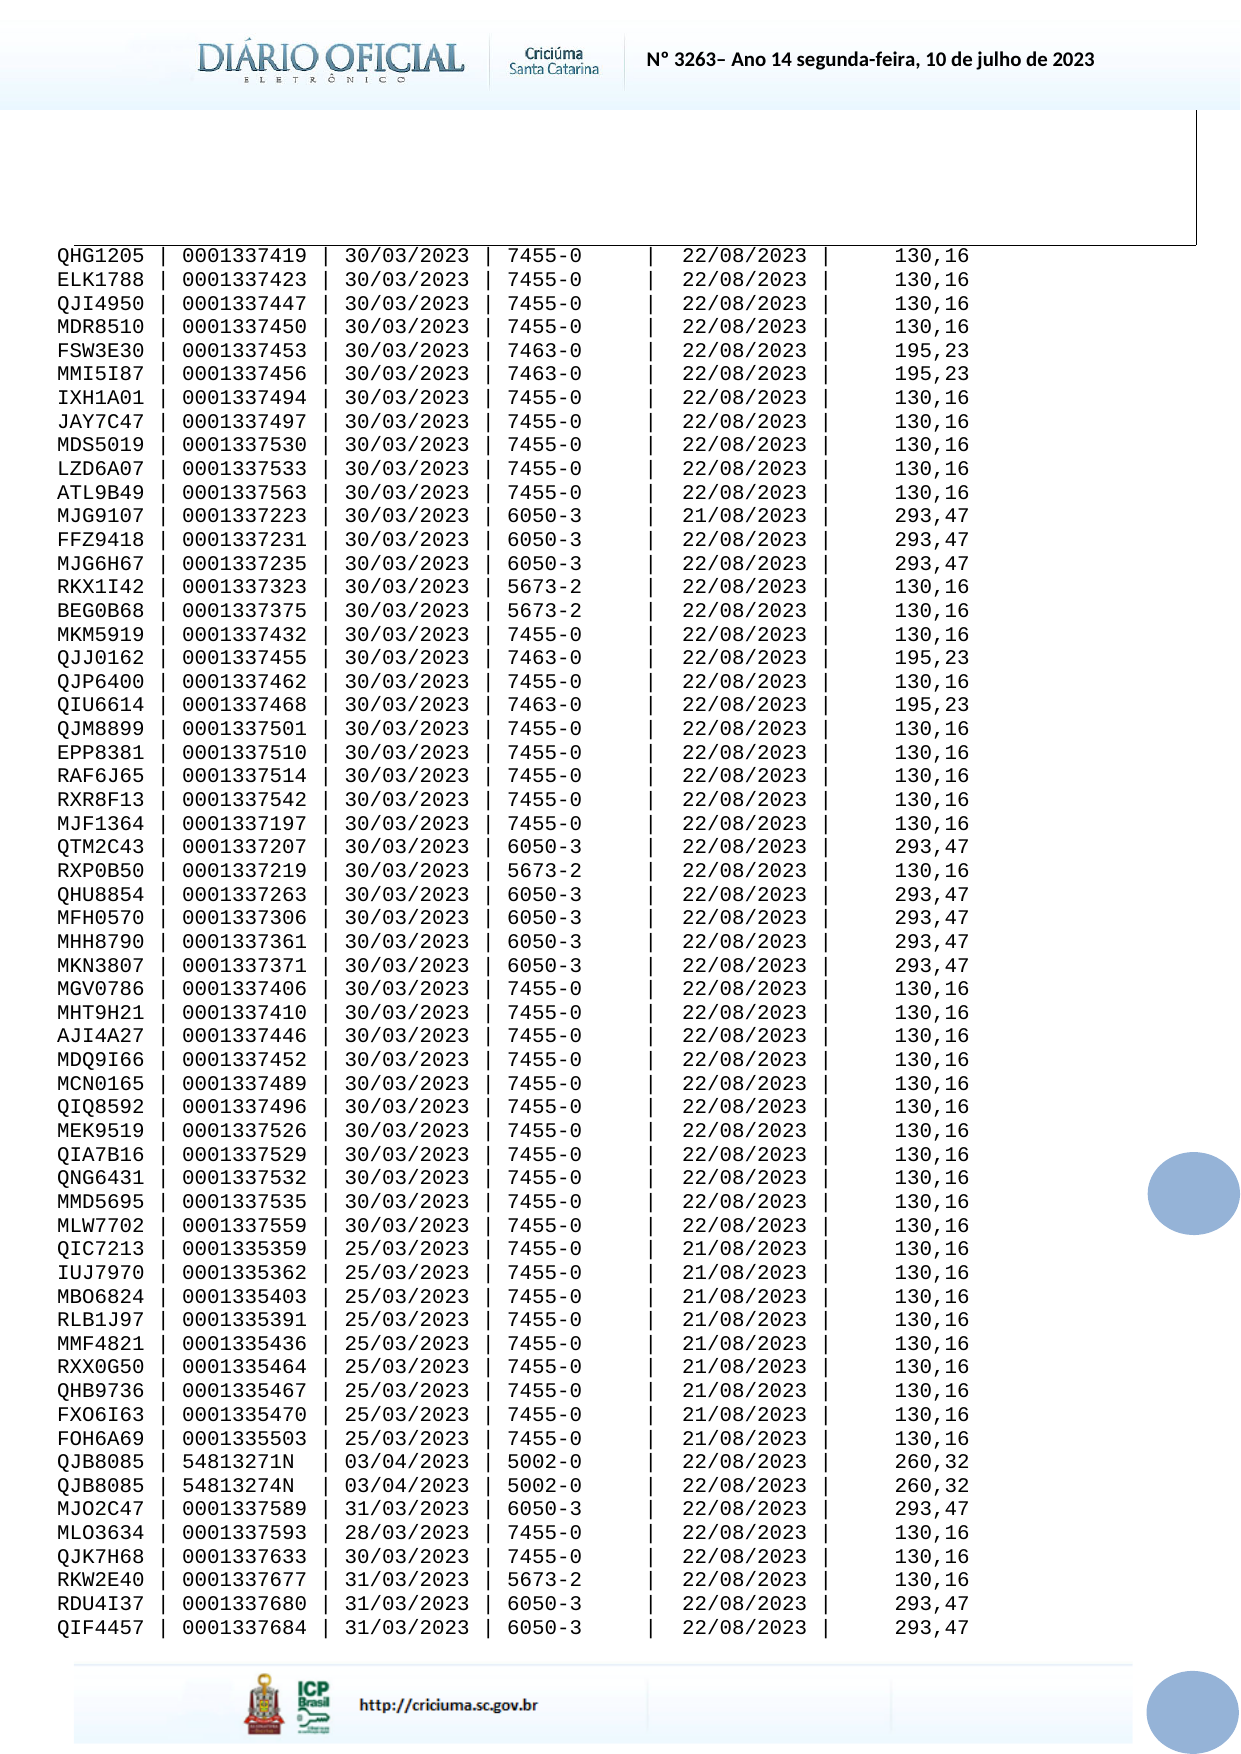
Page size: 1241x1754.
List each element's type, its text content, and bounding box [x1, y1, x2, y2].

text LZD6A07 | 0001337533 | 30/03/2023 | 7455-0 | 22/08/2023 | 130,16 [44, 458, 1196, 482]
text QIA7B16 | 0001337529 | 30/03/2023 | 7455-0 | 22/08/2023 | 130,16 [44, 1144, 1196, 1167]
text QHU8854 | 0001337263 | 30/03/2023 | 6050-3 | 22/08/2023 | 293,47 [44, 884, 1196, 907]
text QJI4950 | 0001337447 | 30/03/2023 | 7455-0 | 22/08/2023 | 130,16 [44, 292, 1196, 316]
text MLW7702 | 0001337559 | 30/03/2023 | 7455-0 | 22/08/2023 | 130,16 [44, 1215, 1196, 1238]
text MEK9519 | 0001337526 | 30/03/2023 | 7455-0 | 22/08/2023 | 130,16 [44, 1120, 1196, 1144]
text MBO6824 | 0001335403 | 25/03/2023 | 7455-0 | 21/08/2023 | 130,16 [44, 1286, 1196, 1309]
text QJB8085 | 54813274N | 03/04/2023 | 5002-0 | 22/08/2023 | 260,32 [44, 1475, 1196, 1498]
text QIU6614 | 0001337468 | 30/03/2023 | 7463-0 | 22/08/2023 | 195,23 [44, 694, 1196, 718]
text MMI5I87 | 0001337456 | 30/03/2023 | 7463-0 | 22/08/2023 | 195,23 [44, 363, 1196, 387]
text MMD5695 | 0001337535 | 30/03/2023 | 7455-0 | 22/08/2023 | 130,16 [44, 1191, 1153, 1215]
text QIF4457 | 0001337684 | 31/03/2023 | 6050-3 | 22/08/2023 | 293,47 [44, 1617, 1196, 1640]
text ELK1788 | 0001337423 | 30/03/2023 | 7455-0 | 22/08/2023 | 130,16 [44, 269, 1196, 292]
text ATL9B49 | 0001337563 | 30/03/2023 | 7455-0 | 22/08/2023 | 130,16 [44, 482, 1196, 505]
text MCN0165 | 0001337489 | 30/03/2023 | 7455-0 | 22/08/2023 | 130,16 [44, 1073, 1196, 1096]
text QNG6431 | 0001337532 | 30/03/2023 | 7455-0 | 22/08/2023 | 130,16 [44, 1167, 1157, 1191]
text QJJ0162 | 0001337455 | 30/03/2023 | 7463-0 | 22/08/2023 | 195,23 [44, 647, 1196, 671]
text MMF4821 | 0001335436 | 25/03/2023 | 7455-0 | 21/08/2023 | 130,16 [44, 1333, 1196, 1357]
text QTM2C43 | 0001337207 | 30/03/2023 | 6050-3 | 22/08/2023 | 293,47 [44, 836, 1196, 860]
text AJI4A27 | 0001337446 | 30/03/2023 | 7455-0 | 22/08/2023 | 130,16 [44, 1026, 1196, 1049]
text RXR8F13 | 0001337542 | 30/03/2023 | 7455-0 | 22/08/2023 | 130,16 [44, 789, 1196, 813]
text QJK7H68 | 0001337633 | 30/03/2023 | 7455-0 | 22/08/2023 | 130,16 [44, 1546, 1196, 1569]
text QIC7213 | 0001335359 | 25/03/2023 | 7455-0 | 21/08/2023 | 130,16 [44, 1238, 1196, 1262]
text MHH8790 | 0001337361 | 30/03/2023 | 6050-3 | 22/08/2023 | 293,47 [44, 931, 1196, 954]
text MGV0786 | 0001337406 | 30/03/2023 | 7455-0 | 22/08/2023 | 130,16 [44, 978, 1196, 1002]
text RDU4I37 | 0001337680 | 31/03/2023 | 6050-3 | 22/08/2023 | 293,47 [44, 1593, 1196, 1617]
text EPP8381 | 0001337510 | 30/03/2023 | 7455-0 | 22/08/2023 | 130,16 [44, 742, 1196, 765]
text QJB8085 | 54813271N | 03/04/2023 | 5002-0 | 22/08/2023 | 260,32 [44, 1451, 1196, 1475]
text MJO2C47 | 0001337589 | 31/03/2023 | 6050-3 | 22/08/2023 | 293,47 [44, 1498, 1196, 1522]
text FSW3E30 | 0001337453 | 30/03/2023 | 7463-0 | 22/08/2023 | 195,23 [44, 340, 1196, 363]
text MKN3807 | 0001337371 | 30/03/2023 | 6050-3 | 22/08/2023 | 293,47 [44, 954, 1196, 978]
text QJP6400 | 0001337462 | 30/03/2023 | 7455-0 | 22/08/2023 | 130,16 [44, 671, 1196, 694]
text RKW2E40 | 0001337677 | 31/03/2023 | 5673-2 | 22/08/2023 | 130,16 [44, 1569, 1196, 1593]
text RXX0G50 | 0001335464 | 25/03/2023 | 7455-0 | 21/08/2023 | 130,16 [44, 1357, 1196, 1380]
text MFH0570 | 0001337306 | 30/03/2023 | 6050-3 | 22/08/2023 | 293,47 [44, 907, 1196, 931]
text RAF6J65 | 0001337514 | 30/03/2023 | 7455-0 | 22/08/2023 | 130,16 [44, 765, 1196, 789]
text MDS5019 | 0001337530 | 30/03/2023 | 7455-0 | 22/08/2023 | 130,16 [44, 434, 1196, 458]
text MJG9107 | 0001337223 | 30/03/2023 | 6050-3 | 21/08/2023 | 293,47 [44, 505, 1196, 529]
text QHG1205 | 0001337419 | 30/03/2023 | 7455-0 | 22/08/2023 | 130,16 [44, 245, 1196, 269]
text RKX1I42 | 0001337323 | 30/03/2023 | 5673-2 | 22/08/2023 | 130,16 [44, 576, 1196, 600]
text MHT9H21 | 0001337410 | 30/03/2023 | 7455-0 | 22/08/2023 | 130,16 [44, 1002, 1196, 1026]
text FFZ9418 | 0001337231 | 30/03/2023 | 6050-3 | 22/08/2023 | 293,47 [44, 529, 1196, 553]
text MJG6H67 | 0001337235 | 30/03/2023 | 6050-3 | 22/08/2023 | 293,47 [44, 553, 1196, 576]
text RXP0B50 | 0001337219 | 30/03/2023 | 5673-2 | 22/08/2023 | 130,16 [44, 860, 1196, 884]
text QHB9736 | 0001335467 | 25/03/2023 | 7455-0 | 21/08/2023 | 130,16 [44, 1380, 1196, 1404]
text MLO3634 | 0001337593 | 28/03/2023 | 7455-0 | 22/08/2023 | 130,16 [44, 1522, 1196, 1546]
text QJM8899 | 0001337501 | 30/03/2023 | 7455-0 | 22/08/2023 | 130,16 [44, 718, 1196, 742]
text MDR8510 | 0001337450 | 30/03/2023 | 7455-0 | 22/08/2023 | 130,16 [44, 316, 1196, 340]
text QIQ8592 | 0001337496 | 30/03/2023 | 7455-0 | 22/08/2023 | 130,16 [44, 1096, 1196, 1120]
text IXH1A01 | 0001337494 | 30/03/2023 | 7455-0 | 22/08/2023 | 130,16 [44, 387, 1196, 411]
text MKM5919 | 0001337432 | 30/03/2023 | 7455-0 | 22/08/2023 | 130,16 [44, 623, 1196, 647]
text RLB1J97 | 0001335391 | 25/03/2023 | 7455-0 | 21/08/2023 | 130,16 [44, 1309, 1196, 1333]
text FOH6A69 | 0001335503 | 25/03/2023 | 7455-0 | 21/08/2023 | 130,16 [44, 1427, 1196, 1451]
text MDQ9I66 | 0001337452 | 30/03/2023 | 7455-0 | 22/08/2023 | 130,16 [44, 1049, 1196, 1073]
text IUJ7970 | 0001335362 | 25/03/2023 | 7455-0 | 21/08/2023 | 130,16 [44, 1262, 1196, 1286]
text JAY7C47 | 0001337497 | 30/03/2023 | 7455-0 | 22/08/2023 | 130,16 [44, 411, 1196, 434]
text FXO6I63 | 0001335470 | 25/03/2023 | 7455-0 | 21/08/2023 | 130,16 [44, 1404, 1196, 1427]
text BEG0B68 | 0001337375 | 30/03/2023 | 5673-2 | 22/08/2023 | 130,16 [44, 600, 1196, 623]
text MJF1364 | 0001337197 | 30/03/2023 | 7455-0 | 22/08/2023 | 130,16 [44, 813, 1196, 836]
